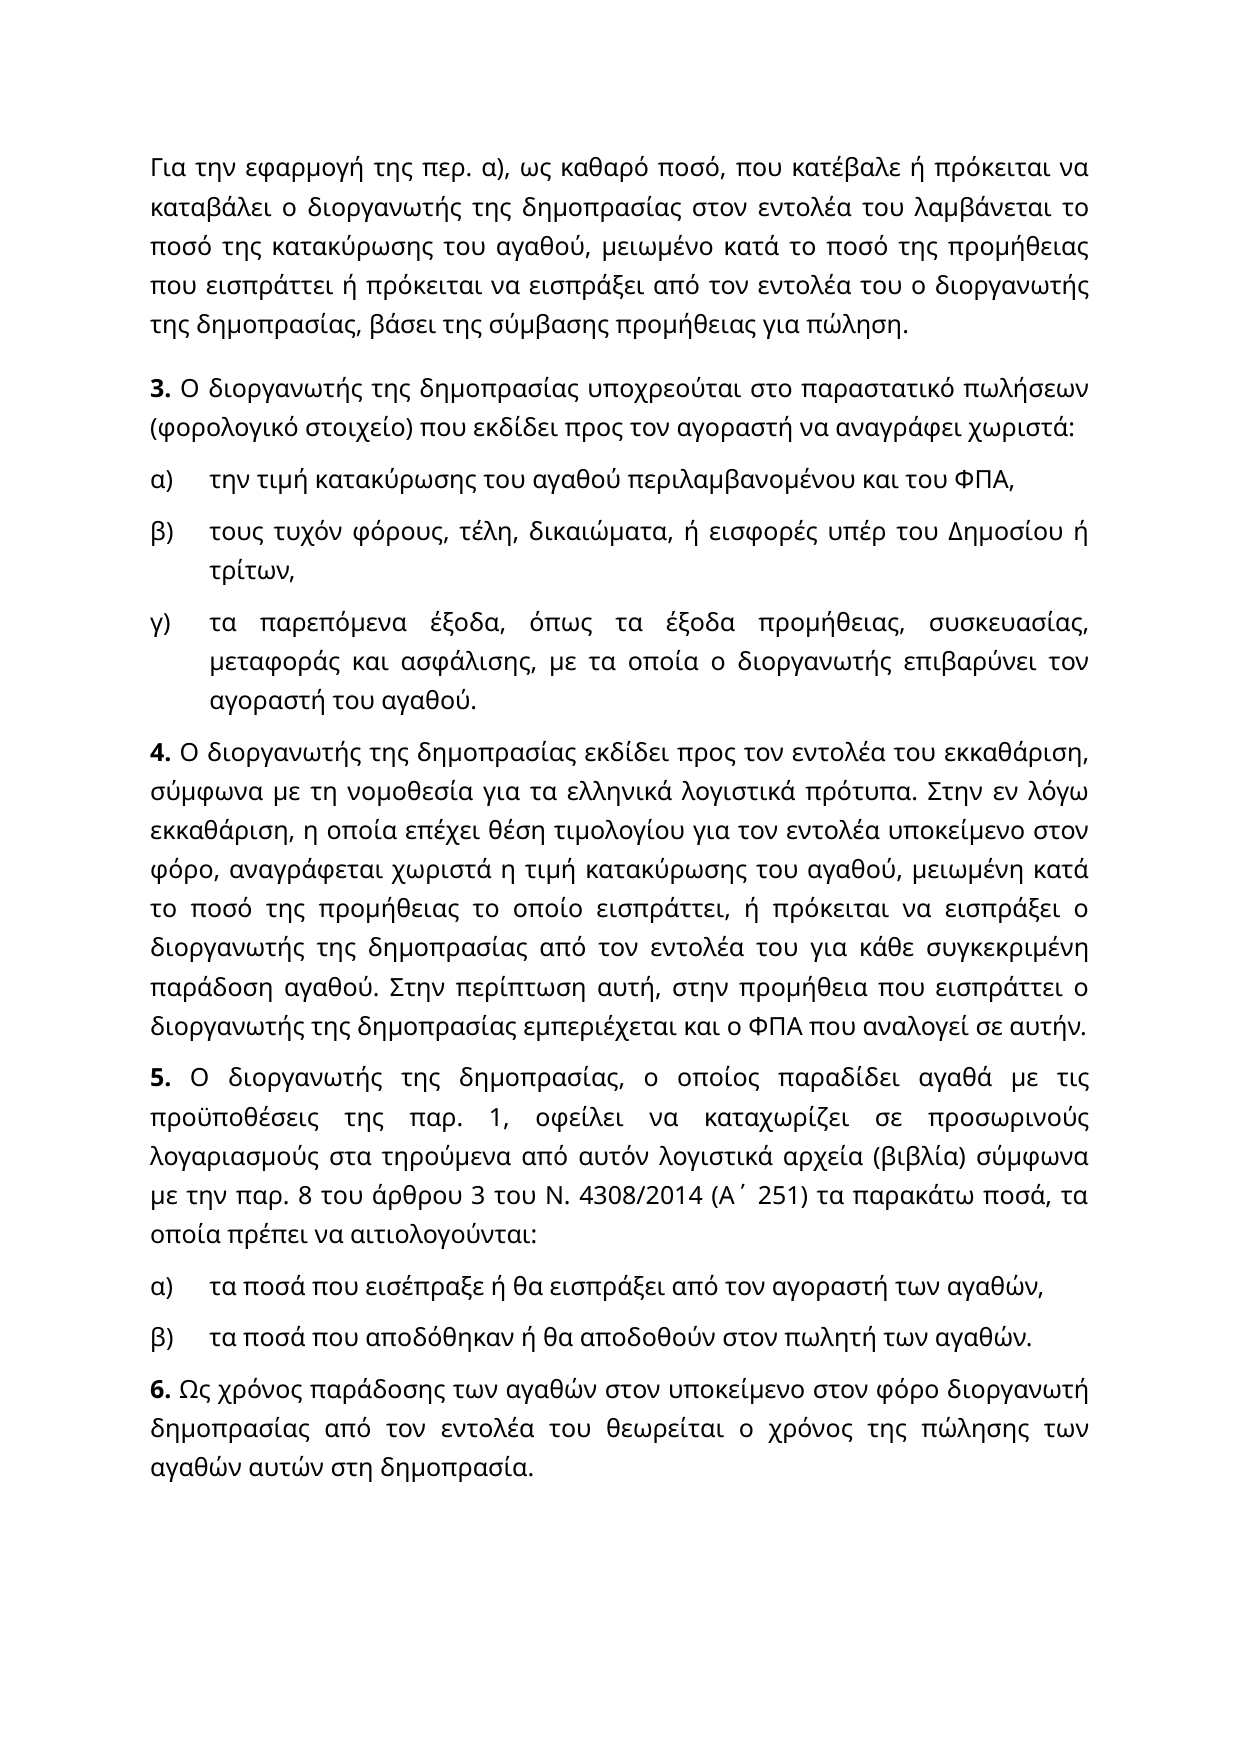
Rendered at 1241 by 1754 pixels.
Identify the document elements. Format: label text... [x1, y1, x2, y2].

list α) τα ποσά που εισέπραξε ή θα εισπράξει από τον αγοραστή των αγαθών, [150, 1268, 1090, 1302]
list γ) τα παρεπόμενα έξοδα, όπως τα έξοδα προμήθειας, συσκευασίας, μεταφοράς και ασφάλισης, με τα οποία ο διοργανωτής επιβαρύνει τον αγοραστή του αγαθού. [150, 604, 1090, 717]
list β) τα ποσά που αποδόθηκαν ή θα αποδοθούν στον πωλητή των αγαθών. [150, 1320, 1090, 1354]
text 4. Ο διοργανωτής της δημοπρασίας εκδίδει προς τον εντολέα του εκκαθάριση, σύμφωνα με τη νομοθεσία για τα ελληνικά λογιστικά πρότυπα. Στην εν λόγω εκκαθάριση, η οποία επέχει θέση τιμολογίου για τον εντολέα υποκείμενο στον φόρο, αναγράφεται χωριστά η τιμή κατακύρωσης του αγαθού, μειωμένη κατά το ποσό της προμήθειας το οποίο εισπράττει, ή πρόκειται να εισπράξει ο διοργανωτής της δημοπρασίας από τον εντολέα του για κάθε συγκεκριμένη παράδοση αγαθού. Στην περίπτωση αυτή, στην προμήθεια που εισπράττει ο διοργανωτής της δημοπρασίας εμπεριέχεται και ο ΦΠΑ που αναλογεί σε αυτήν. [150, 734, 1090, 1042]
text 3. Ο διοργανωτής της δημοπρασίας υποχρεούται στο παραστατικό πωλήσεων (φορολογικό στοιχείο) που εκδίδει προς τον αγοραστή να αναγράφει χωριστά: [150, 371, 1090, 444]
text 5. Ο διοργανωτής της δημοπρασίας, ο οποίος παραδίδει αγαθά με τις προϋποθέσεις της παρ. 1, οφείλει να καταχωρίζει σε προσωρινούς λογαριασμούς στα τηρούμενα από αυτόν λογιστικά αρχεία (βιβλία) σύμφωνα με την παρ. 8 του άρθρου 3 του Ν. 4308/2014 (Α΄ 251) τα παρακάτω ποσά, τα οποία πρέπει να αιτιολογούνται: [150, 1060, 1090, 1251]
text 6. Ως χρόνος παράδοσης των αγαθών στον υποκείμενο στον φόρο διοργανωτή δημοπρασίας από τον εντολέα του θεωρείται ο χρόνος της πώλησης των αγαθών αυτών στη δημοπρασία. [150, 1372, 1090, 1484]
list β) τους τυχόν φόρους, τέλη, δικαιώματα, ή εισφορές υπέρ του Δημοσίου ή τρίτων, [150, 513, 1090, 587]
text Για την εφαρμογή της περ. α), ως καθαρό ποσό, που κατέβαλε ή πρόκειται να καταβάλει ο διοργανωτής της δημοπρασίας στον εντολέα του λαμβάνεται το ποσό της κατακύρωσης του αγαθού, μειωμένο κατά το ποσό της προμήθειας που εισπράττει ή πρόκειται να εισπράξει από τον εντολέα του ο διοργανωτής της δημοπρασίας, βάσει της σύμβασης προμήθειας για πώληση. [150, 150, 1090, 341]
list α) την τιμή κατακύρωσης του αγαθού περιλαμβανομένου και του ΦΠΑ, [150, 462, 1090, 496]
